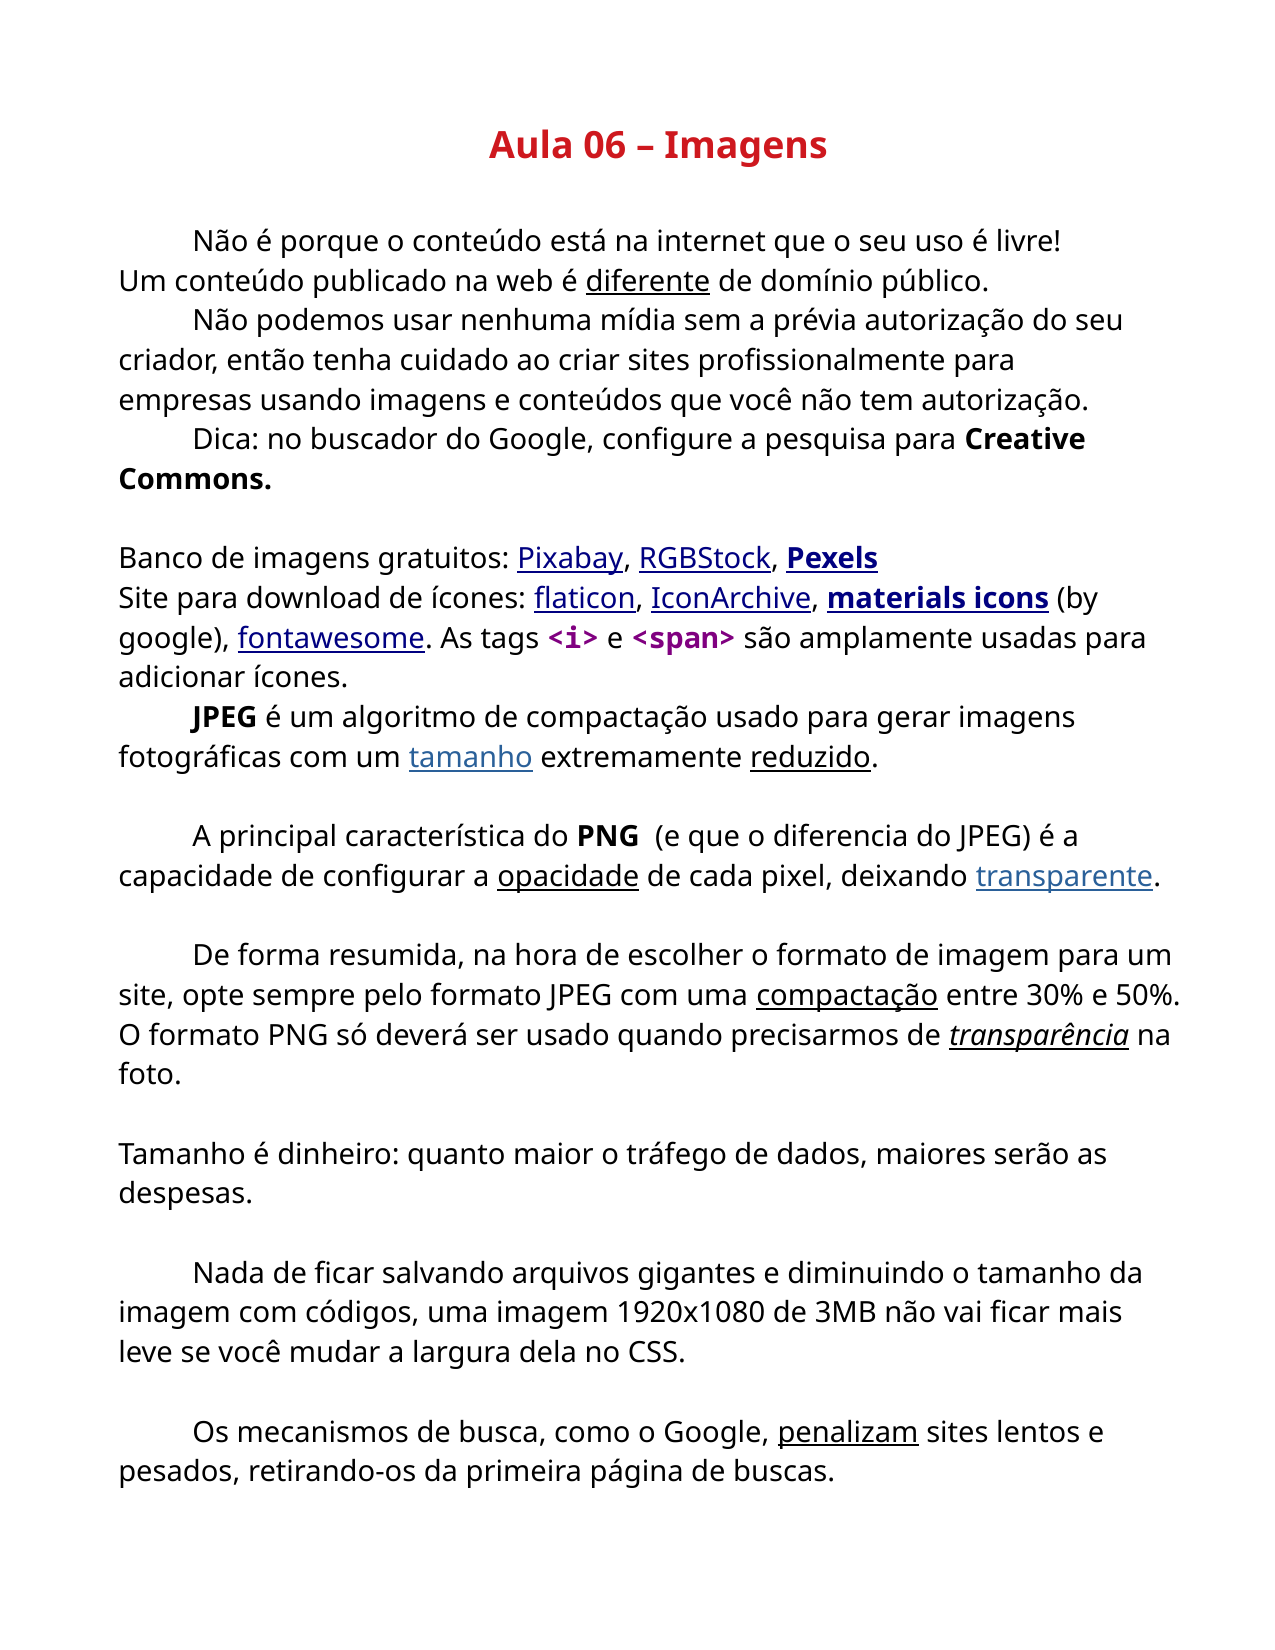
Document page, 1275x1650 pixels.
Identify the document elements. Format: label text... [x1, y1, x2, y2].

text Banco de imagens gratuitos: Pixabay, RGBStock, Pexels [118, 538, 1198, 577]
text De forma resumida, na hora de escolher o formato de imagem para um site, opte sempre pelo formato JPEG com uma compactação entre 30% e 50%. O formato PNG só deverá ser usado quando precisarmos de transparência na foto. [118, 934, 1198, 1093]
text Tamanho é dinheiro: quanto maior o tráfego de dados, maiores serão as despesas. [118, 1133, 1198, 1212]
text Não é porque o conteúdo está na internet que o seu uso é livre! [118, 220, 1198, 260]
text Não podemos usar nenhuma mídia sem a prévia autorização do seu criador, então tenha cuidado ao criar sites profissionalmente para empresas usando imagens e conteúdos que você não tem autorização. [118, 299, 1157, 419]
text Aula 06 – Imagens [118, 118, 1198, 169]
text Site para download de ícones: flaticon, IconArchive, materials icons (by google), fontawesome. As tags <i> e <span> são amplamente usadas para adicionar ícones. [118, 577, 1198, 696]
text JPEG é um algoritmo de compactação usado para gerar imagens fotográficas com um tamanho extremamente reduzido. [118, 696, 1157, 776]
text Os mecanismos de busca, como o Google, penalizam sites lentos e pesados, retirando-os da primeira página de buscas. [118, 1411, 1157, 1490]
text A principal característica do PNG (e que o diferencia do JPEG) é a capacidade de configurar a opacidade de cada pixel, deixando transparente. [118, 816, 1198, 895]
text Dica: no buscador do Google, configure a pesquisa para Creative Commons. [118, 419, 1198, 498]
text Nada de ficar salvando arquivos gigantes e diminuindo o tamanho da imagem com códigos, uma imagem 1920x1080 de 3MB não vai ficar mais leve se você mudar a largura dela no CSS. [118, 1252, 1157, 1371]
text Um conteúdo publicado na web é diferente de domínio público. [118, 260, 1198, 299]
